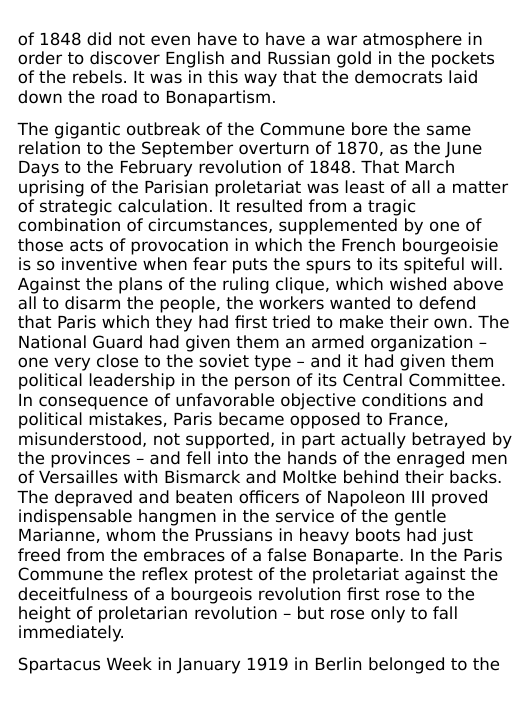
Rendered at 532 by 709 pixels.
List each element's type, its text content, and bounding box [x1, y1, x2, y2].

text of 1848 did not even have to have a war atmosphere in order to discover English and Russian gold in the pockets of the rebels. It was in this way that the democrats laid down the road to Bonapartism. [18, 29, 514, 107]
text The gigantic outbreak of the Commune bore the same relation to the September overturn of 1870, as the June Days to the February revolution of 1848. That March uprising of the Parisian proletariat was least of all a matter of strategic calculation. It resulted from a tragic combination of circumstances, supplemented by one of those acts of provocation in which the French bourgeoisie is so inventive when fear puts the spurs to its spiteful will. Against the plans of the ruling clique, which wished above all to disarm the people, the workers wanted to defend that Paris which they had first tried to make their own. The National Guard had given them an armed organization – one very close to the soviet type – and it had given them political leadership in the person of its Central Committee. In consequence of unfavorable objective conditions and political mistakes, Paris became opposed to France, misunderstood, not supported, in part actually betrayed by the provinces – and fell into the hands of the enraged men of Versailles with Bismarck and Moltke behind their backs. The depraved and beaten officers of Napoleon III proved indispensable hangmen in the service of the gentle Marianne, whom the Prussians in heavy boots had just freed from the embraces of a false Bonaparte. In the Paris Commune the reflex protest of the proletariat against the deceitfulness of a bourgeois revolution first rose to the height of proletarian revolution – but rose only to fall immediately. [18, 119, 514, 643]
text Spartacus Week in January 1919 in Berlin belonged to the [18, 655, 514, 674]
